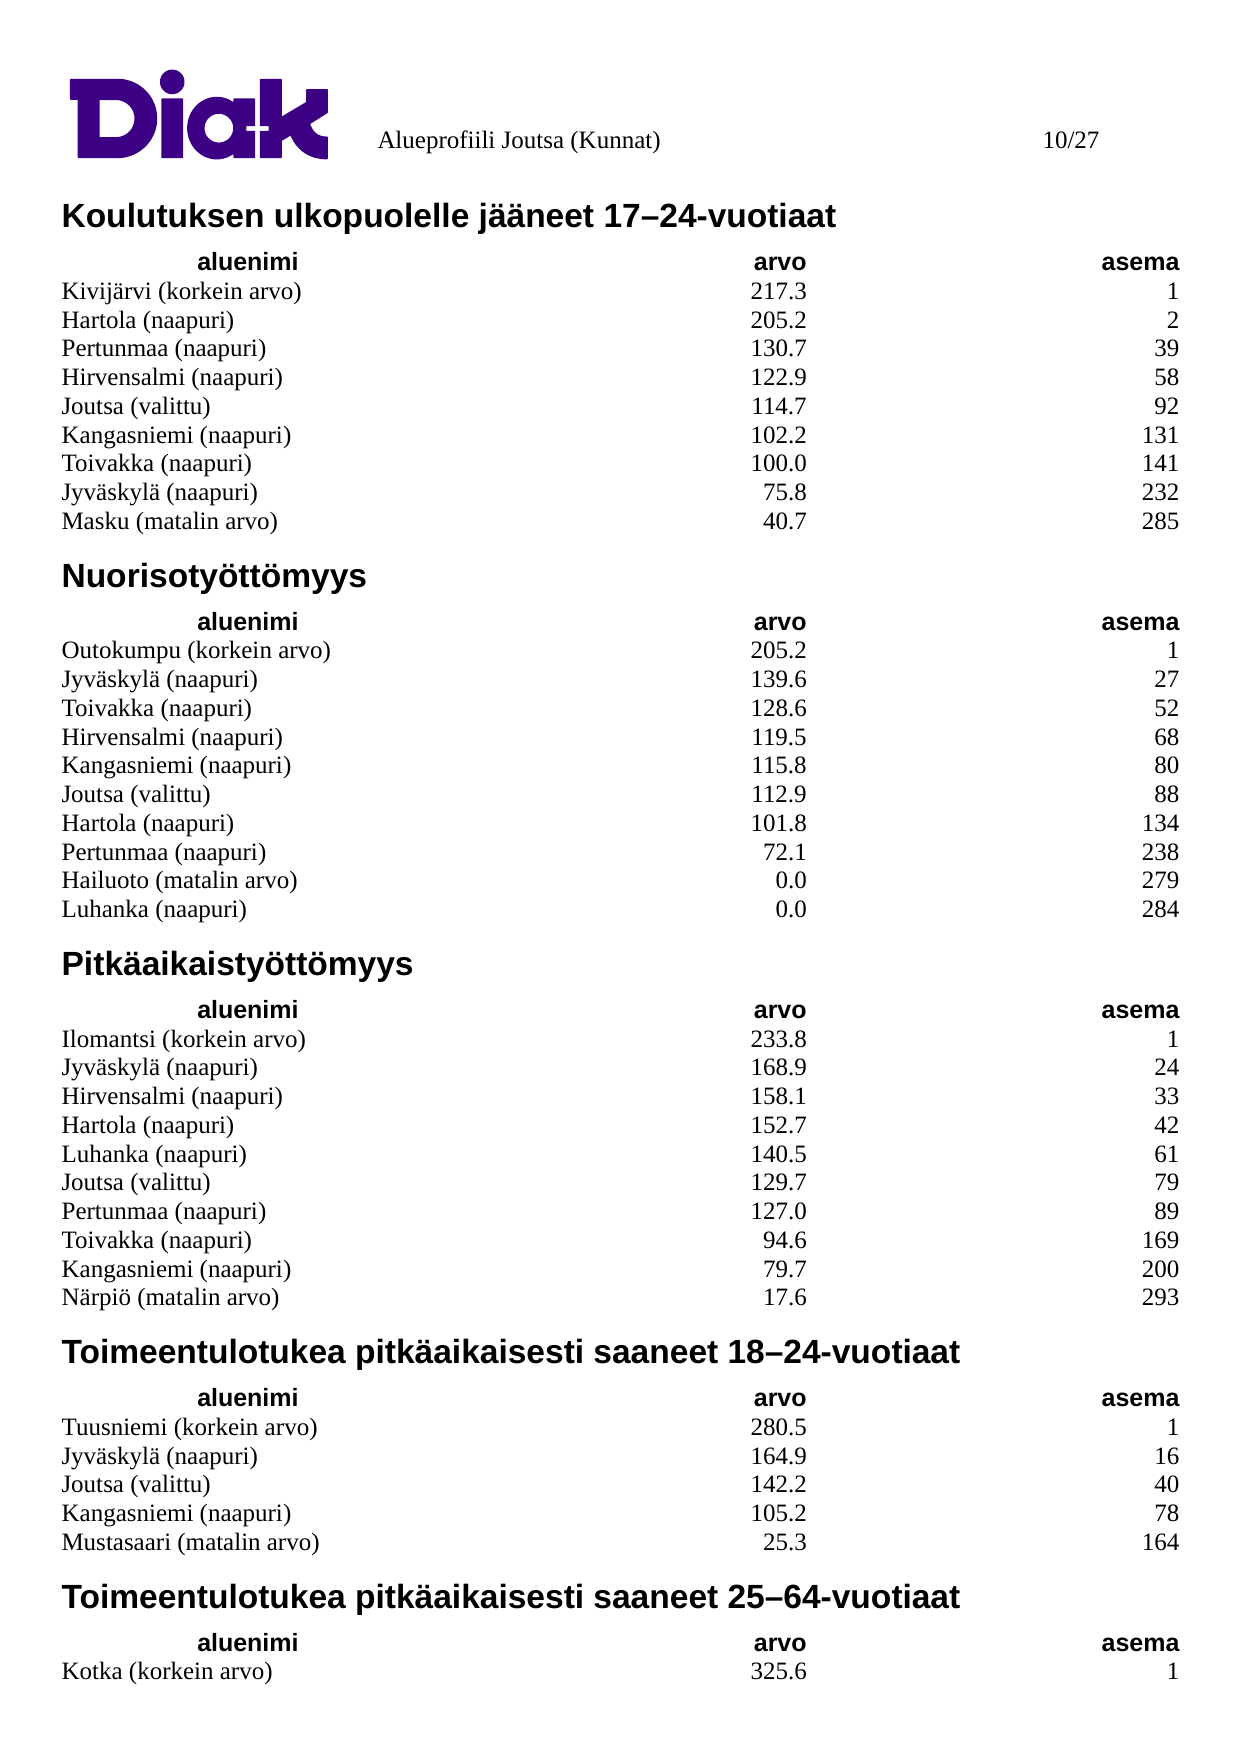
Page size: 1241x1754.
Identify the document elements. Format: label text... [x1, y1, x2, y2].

table_cell 280.5 [434, 1412, 806, 1441]
table_cell 293 [806, 1283, 1179, 1311]
table_cell Joutsa (valittu) [61, 1470, 434, 1498]
table_cell 0.0 [434, 866, 806, 894]
table_cell 1 [806, 1024, 1179, 1052]
table_cell 40.7 [434, 506, 806, 535]
table_header asema [806, 607, 1179, 636]
table_cell 130.7 [434, 334, 806, 362]
table_cell Joutsa (valittu) [61, 779, 434, 808]
table_cell Mustasaari (matalin arvo) [61, 1527, 434, 1556]
table_cell Outokumpu (korkein arvo) [61, 636, 434, 664]
table_cell Masku (matalin arvo) [61, 506, 434, 535]
table_cell 217.3 [434, 276, 806, 305]
table_cell 127.0 [434, 1196, 806, 1225]
table_cell Luhanka (naapuri) [61, 1139, 434, 1167]
table_cell Jyväskylä (naapuri) [61, 1441, 434, 1469]
table_cell 1 [806, 276, 1179, 305]
table_cell 285 [806, 506, 1179, 535]
table_cell 68 [806, 722, 1179, 751]
table_cell 141 [806, 449, 1179, 477]
table_cell 88 [806, 779, 1179, 808]
table_cell Kangasniemi (naapuri) [61, 1254, 434, 1282]
table_cell 0.0 [434, 894, 806, 923]
table_cell 139.6 [434, 664, 806, 693]
table_cell Jyväskylä (naapuri) [61, 477, 434, 506]
table_header asema [806, 247, 1179, 276]
table_cell Närpiö (matalin arvo) [61, 1283, 434, 1311]
table_cell 25.3 [434, 1527, 806, 1556]
table_header aluenimi [61, 1383, 434, 1412]
table_cell Jyväskylä (naapuri) [61, 1053, 434, 1081]
table_cell 61 [806, 1139, 1179, 1167]
table_cell 205.2 [434, 636, 806, 664]
table_cell 102.2 [434, 420, 806, 448]
table_cell 112.9 [434, 779, 806, 808]
table_cell 122.9 [434, 362, 806, 391]
table_header arvo [434, 1628, 806, 1656]
table_cell Toivakka (naapuri) [61, 449, 434, 477]
subtitle Pitkäaikaistyöttömyys [61, 944, 1179, 982]
table_cell Kangasniemi (naapuri) [61, 751, 434, 779]
table_cell 142.2 [434, 1470, 806, 1498]
table_cell 131 [806, 420, 1179, 448]
table_cell Hartola (naapuri) [61, 1110, 434, 1139]
table_cell Hartola (naapuri) [61, 808, 434, 837]
table_cell 2 [806, 305, 1179, 333]
table_cell 92 [806, 391, 1179, 420]
table_cell 42 [806, 1110, 1179, 1139]
table_cell 164.9 [434, 1441, 806, 1469]
table_cell Kotka (korkein arvo) [61, 1656, 434, 1685]
table_cell 115.8 [434, 751, 806, 779]
table_cell Hirvensalmi (naapuri) [61, 362, 434, 391]
table_cell 52 [806, 693, 1179, 722]
table_cell 33 [806, 1081, 1179, 1110]
table_cell 200 [806, 1254, 1179, 1282]
table_cell 16 [806, 1441, 1179, 1469]
table_cell Kangasniemi (naapuri) [61, 1498, 434, 1527]
subtitle Toimeentulotukea pitkäaikaisesti saaneet 18–24-vuotiaat [61, 1332, 1179, 1371]
table_cell 119.5 [434, 722, 806, 751]
table_header aluenimi [61, 995, 434, 1024]
table_cell 168.9 [434, 1053, 806, 1081]
table_cell 72.1 [434, 837, 806, 866]
table_cell 100.0 [434, 449, 806, 477]
table_header arvo [434, 1383, 806, 1412]
table_cell Hirvensalmi (naapuri) [61, 1081, 434, 1110]
table_cell 105.2 [434, 1498, 806, 1527]
table_cell 78 [806, 1498, 1179, 1527]
table_cell 140.5 [434, 1139, 806, 1167]
table_cell 169 [806, 1225, 1179, 1254]
table_cell 233.8 [434, 1024, 806, 1052]
table_cell Kivijärvi (korkein arvo) [61, 276, 434, 305]
table_cell 1 [806, 636, 1179, 664]
table_cell Kangasniemi (naapuri) [61, 420, 434, 448]
table_cell 232 [806, 477, 1179, 506]
table_cell 279 [806, 866, 1179, 894]
table_cell 94.6 [434, 1225, 806, 1254]
table_cell 75.8 [434, 477, 806, 506]
table_cell 134 [806, 808, 1179, 837]
table_cell 158.1 [434, 1081, 806, 1110]
table_cell 1 [806, 1412, 1179, 1441]
table_cell 114.7 [434, 391, 806, 420]
table_cell 79.7 [434, 1254, 806, 1282]
table_cell 152.7 [434, 1110, 806, 1139]
table_cell 27 [806, 664, 1179, 693]
table_cell Toivakka (naapuri) [61, 693, 434, 722]
table_cell Tuusniemi (korkein arvo) [61, 1412, 434, 1441]
table_cell 164 [806, 1527, 1179, 1556]
table_cell Ilomantsi (korkein arvo) [61, 1024, 434, 1052]
table_cell Luhanka (naapuri) [61, 894, 434, 923]
table_cell 1 [806, 1656, 1179, 1685]
table_cell 89 [806, 1196, 1179, 1225]
table_cell 58 [806, 362, 1179, 391]
subtitle Nuorisotyöttömyys [61, 556, 1179, 594]
table_header asema [806, 995, 1179, 1024]
table_cell 17.6 [434, 1283, 806, 1311]
table_cell Joutsa (valittu) [61, 1168, 434, 1196]
subtitle Koulutuksen ulkopuolelle jääneet 17–24-vuotiaat [61, 196, 1179, 235]
table_header asema [806, 1628, 1179, 1656]
table_cell Hailuoto (matalin arvo) [61, 866, 434, 894]
table_cell Pertunmaa (naapuri) [61, 837, 434, 866]
table_cell 101.8 [434, 808, 806, 837]
table_cell 40 [806, 1470, 1179, 1498]
table_cell Pertunmaa (naapuri) [61, 1196, 434, 1225]
table_header arvo [434, 995, 806, 1024]
table_cell Pertunmaa (naapuri) [61, 334, 434, 362]
table_cell 39 [806, 334, 1179, 362]
table_header asema [806, 1383, 1179, 1412]
table_cell 205.2 [434, 305, 806, 333]
table_cell 128.6 [434, 693, 806, 722]
table_cell Toivakka (naapuri) [61, 1225, 434, 1254]
table_cell 325.6 [434, 1656, 806, 1685]
table_cell Joutsa (valittu) [61, 391, 434, 420]
table_header aluenimi [61, 1628, 434, 1656]
table_cell 24 [806, 1053, 1179, 1081]
table_cell 80 [806, 751, 1179, 779]
table_header arvo [434, 247, 806, 276]
subtitle Toimeentulotukea pitkäaikaisesti saaneet 25–64-vuotiaat [61, 1577, 1179, 1615]
table_cell Hartola (naapuri) [61, 305, 434, 333]
table_cell 284 [806, 894, 1179, 923]
table_cell 238 [806, 837, 1179, 866]
table_header aluenimi [61, 607, 434, 636]
table_cell 129.7 [434, 1168, 806, 1196]
table_header arvo [434, 607, 806, 636]
table_cell Hirvensalmi (naapuri) [61, 722, 434, 751]
table_cell Jyväskylä (naapuri) [61, 664, 434, 693]
table_cell 79 [806, 1168, 1179, 1196]
table_header aluenimi [61, 247, 434, 276]
